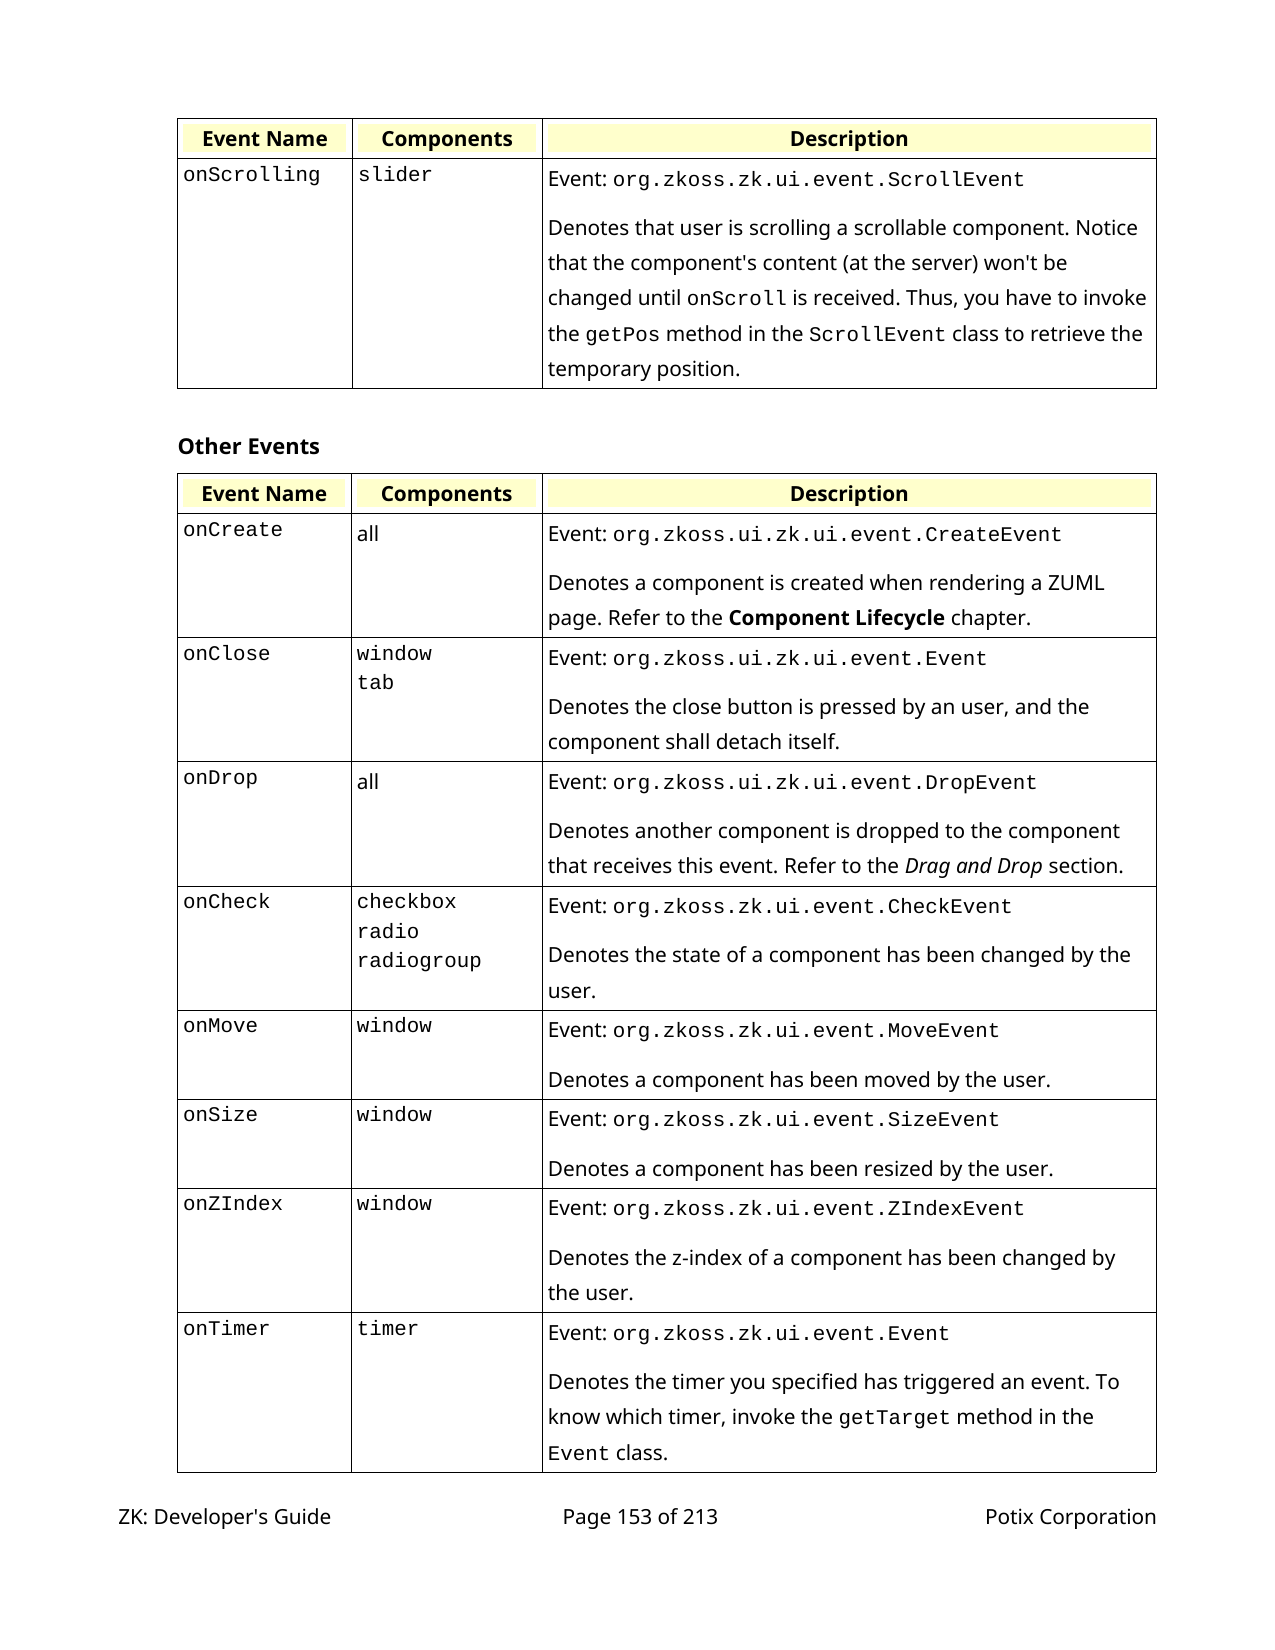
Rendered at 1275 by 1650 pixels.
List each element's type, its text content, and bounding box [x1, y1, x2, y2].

table_cell window [352, 1011, 542, 1099]
table_cell window tab [352, 638, 542, 761]
table_header Description [543, 119, 1156, 158]
table_header Event Name [178, 119, 352, 158]
table_cell Event: org.zkoss.zk.ui.event.ZIndexEvent Denotes the z-index of a component has been changed by the user. [543, 1189, 1156, 1312]
table_header Components [352, 474, 542, 513]
table_cell Event: org.zkoss.zk.ui.event.CheckEvent Denotes the state of a component has been changed by the user. [543, 887, 1156, 1010]
table_cell Event: org.zkoss.ui.zk.ui.event.Event Denotes the close button is pressed by an user, and the component shall detach itself. [543, 638, 1156, 761]
table_cell onSize [178, 1100, 351, 1188]
table_cell Event: org.zkoss.ui.zk.ui.event.CreateEvent Denotes a component is created when rendering a ZUML page. Refer to the Component Lifecycle chapter. [543, 514, 1156, 637]
table_cell onDrop [178, 762, 351, 886]
table_cell onScrolling [178, 159, 352, 388]
table_cell onClose [178, 638, 351, 761]
table_cell Event: org.zkoss.zk.ui.event.MoveEvent Denotes a component has been moved by the user. [543, 1011, 1156, 1099]
table_cell Event: org.zkoss.ui.zk.ui.event.DropEvent Denotes another component is dropped to the component that receives this event. Refer to the Drag and Drop section. [543, 762, 1156, 886]
table_cell window [352, 1100, 542, 1188]
table_cell timer [352, 1313, 542, 1472]
table_cell Event: org.zkoss.zk.ui.event.Event Denotes the timer you specified has triggered an event. To know which timer, invoke the getTarget method in the Event class. [543, 1313, 1156, 1472]
table_cell Event: org.zkoss.zk.ui.event.SizeEvent Denotes a component has been resized by the user. [543, 1100, 1156, 1188]
table_cell onZIndex [178, 1189, 351, 1312]
table_header Components [353, 119, 542, 158]
table_cell onTimer [178, 1313, 351, 1472]
table_cell onMove [178, 1011, 351, 1099]
table_cell checkbox radio radiogroup [352, 887, 542, 1010]
table_cell Event: org.zkoss.zk.ui.event.ScrollEvent Denotes that user is scrolling a scrollable component. Notice that the component's content (at the server) won't be changed until onScroll is received. Thus, you have to invoke the getPos method in the ScrollEvent class to retrieve the temporary position. [543, 159, 1156, 388]
table_cell all [352, 514, 542, 637]
table_header Description [543, 474, 1156, 513]
table_header Event Name [178, 474, 351, 513]
table_cell onCheck [178, 887, 351, 1010]
subtitle Other Events [177, 431, 1157, 461]
table_cell window [352, 1189, 542, 1312]
table_cell all [352, 762, 542, 886]
table_cell onCreate [178, 514, 351, 637]
table_cell slider [353, 159, 542, 388]
